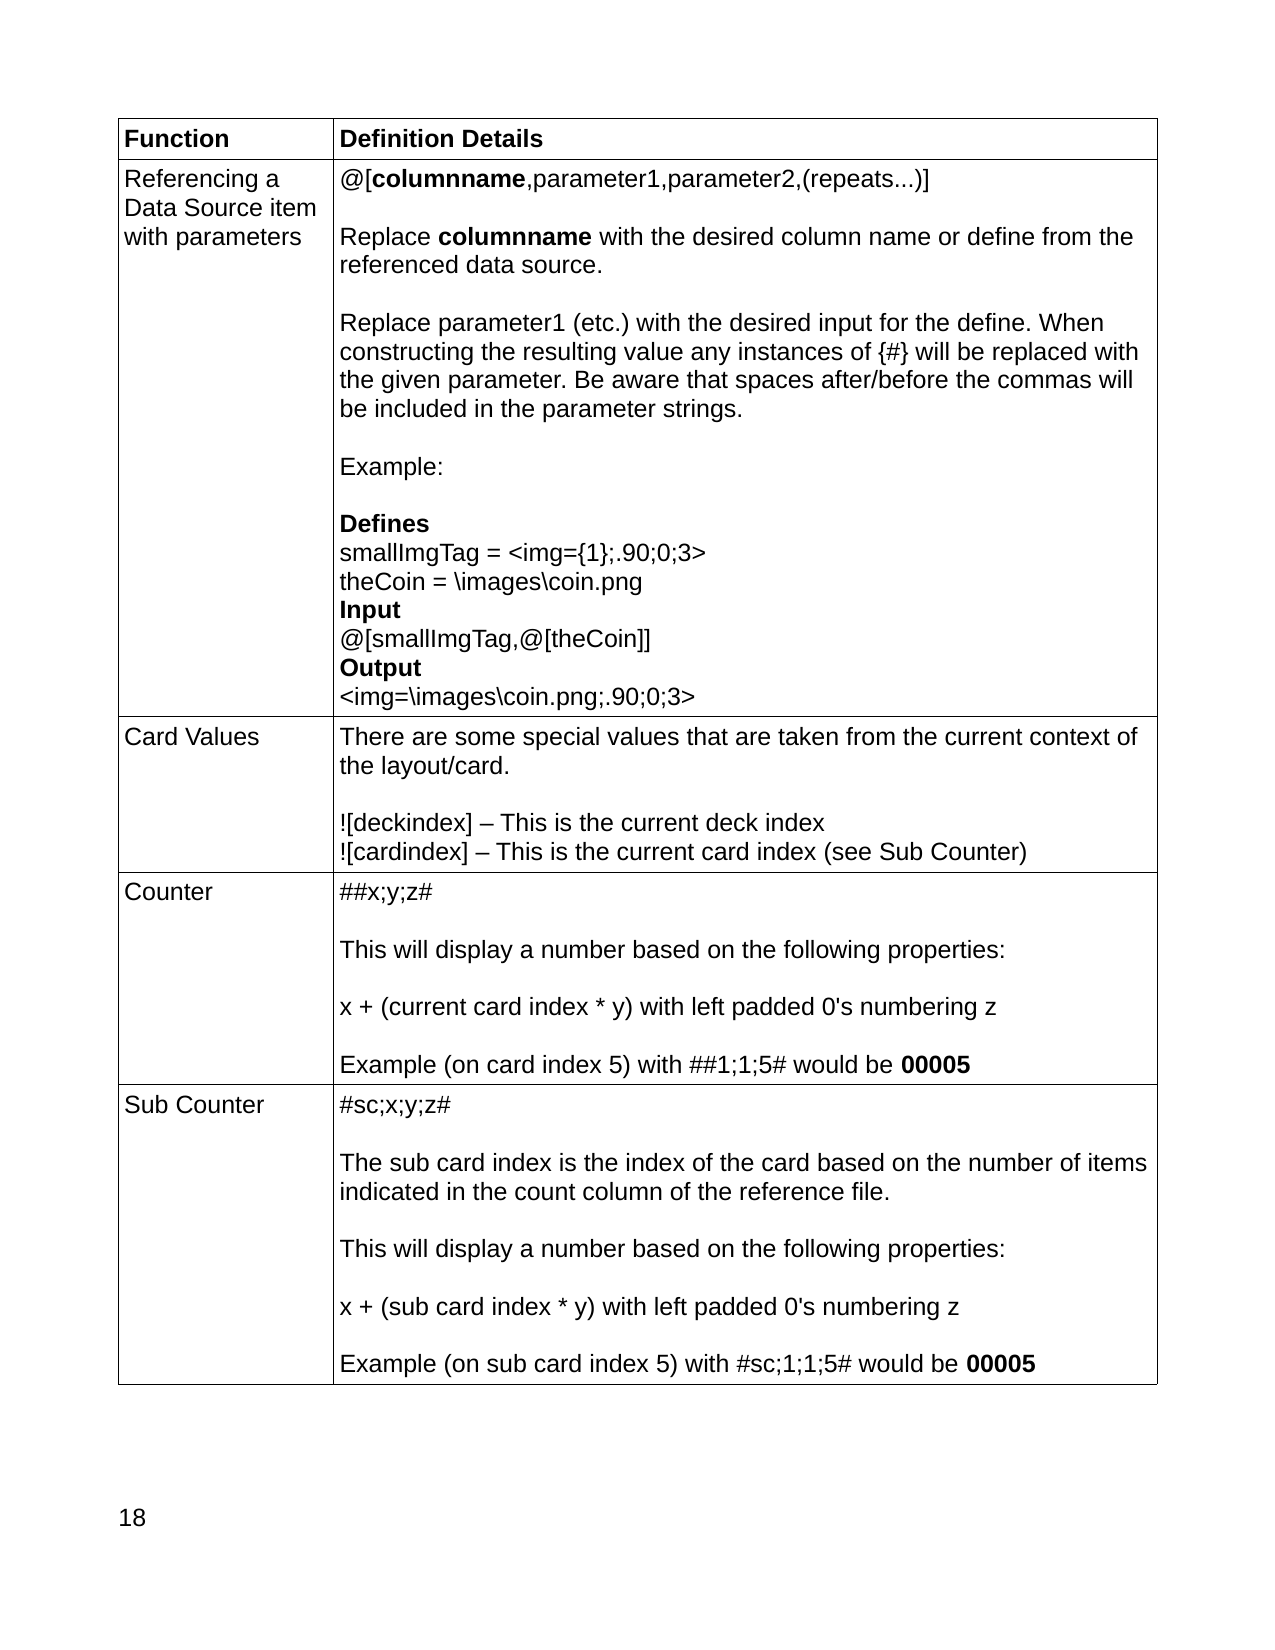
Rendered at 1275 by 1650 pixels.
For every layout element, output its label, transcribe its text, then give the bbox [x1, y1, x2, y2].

table_cell Referencing a Data Source item with parameters [119, 160, 333, 716]
table_cell There are some special values that are taken from the current context of the layout/card. ![deckindex] – This is the current deck index ![cardindex] – This is the current card index (see Sub Counter) [334, 717, 1157, 872]
table_cell Card Values [119, 717, 333, 872]
table_cell #sc;x;y;z# The sub card index is the index of the card based on the number of items indicated in the count column of the reference file. This will display a number based on the following properties: x + (sub card index * y) with left padded 0's numbering z Example (on sub card index 5) with #sc;1;1;5# would be 00005 [334, 1085, 1157, 1383]
table_cell ##x;y;z# This will display a number based on the following properties: x + (current card index * y) with left padded 0's numbering z Example (on card index 5) with ##1;1;5# would be 00005 [334, 873, 1157, 1084]
table_cell @[columnname,parameter1,parameter2,(repeats...)] Replace columnname with the desired column name or define from the referenced data source. Replace parameter1 (etc.) with the desired input for the define. When constructing the resulting value any instances of {#} will be replaced with the given parameter. Be aware that spaces after/before the commas will be included in the parameter strings. Example: Defines smallImgTag = <img={1};.90;0;3> theCoin = \images\coin.png Input @[smallImgTag,@[theCoin]] Output <img=\images\coin.png;.90;0;3> [334, 160, 1157, 716]
table_header Definition Details [334, 119, 1157, 158]
table_cell Counter [119, 873, 333, 1084]
table_header Function [119, 119, 333, 158]
table_cell Sub Counter [119, 1085, 333, 1383]
